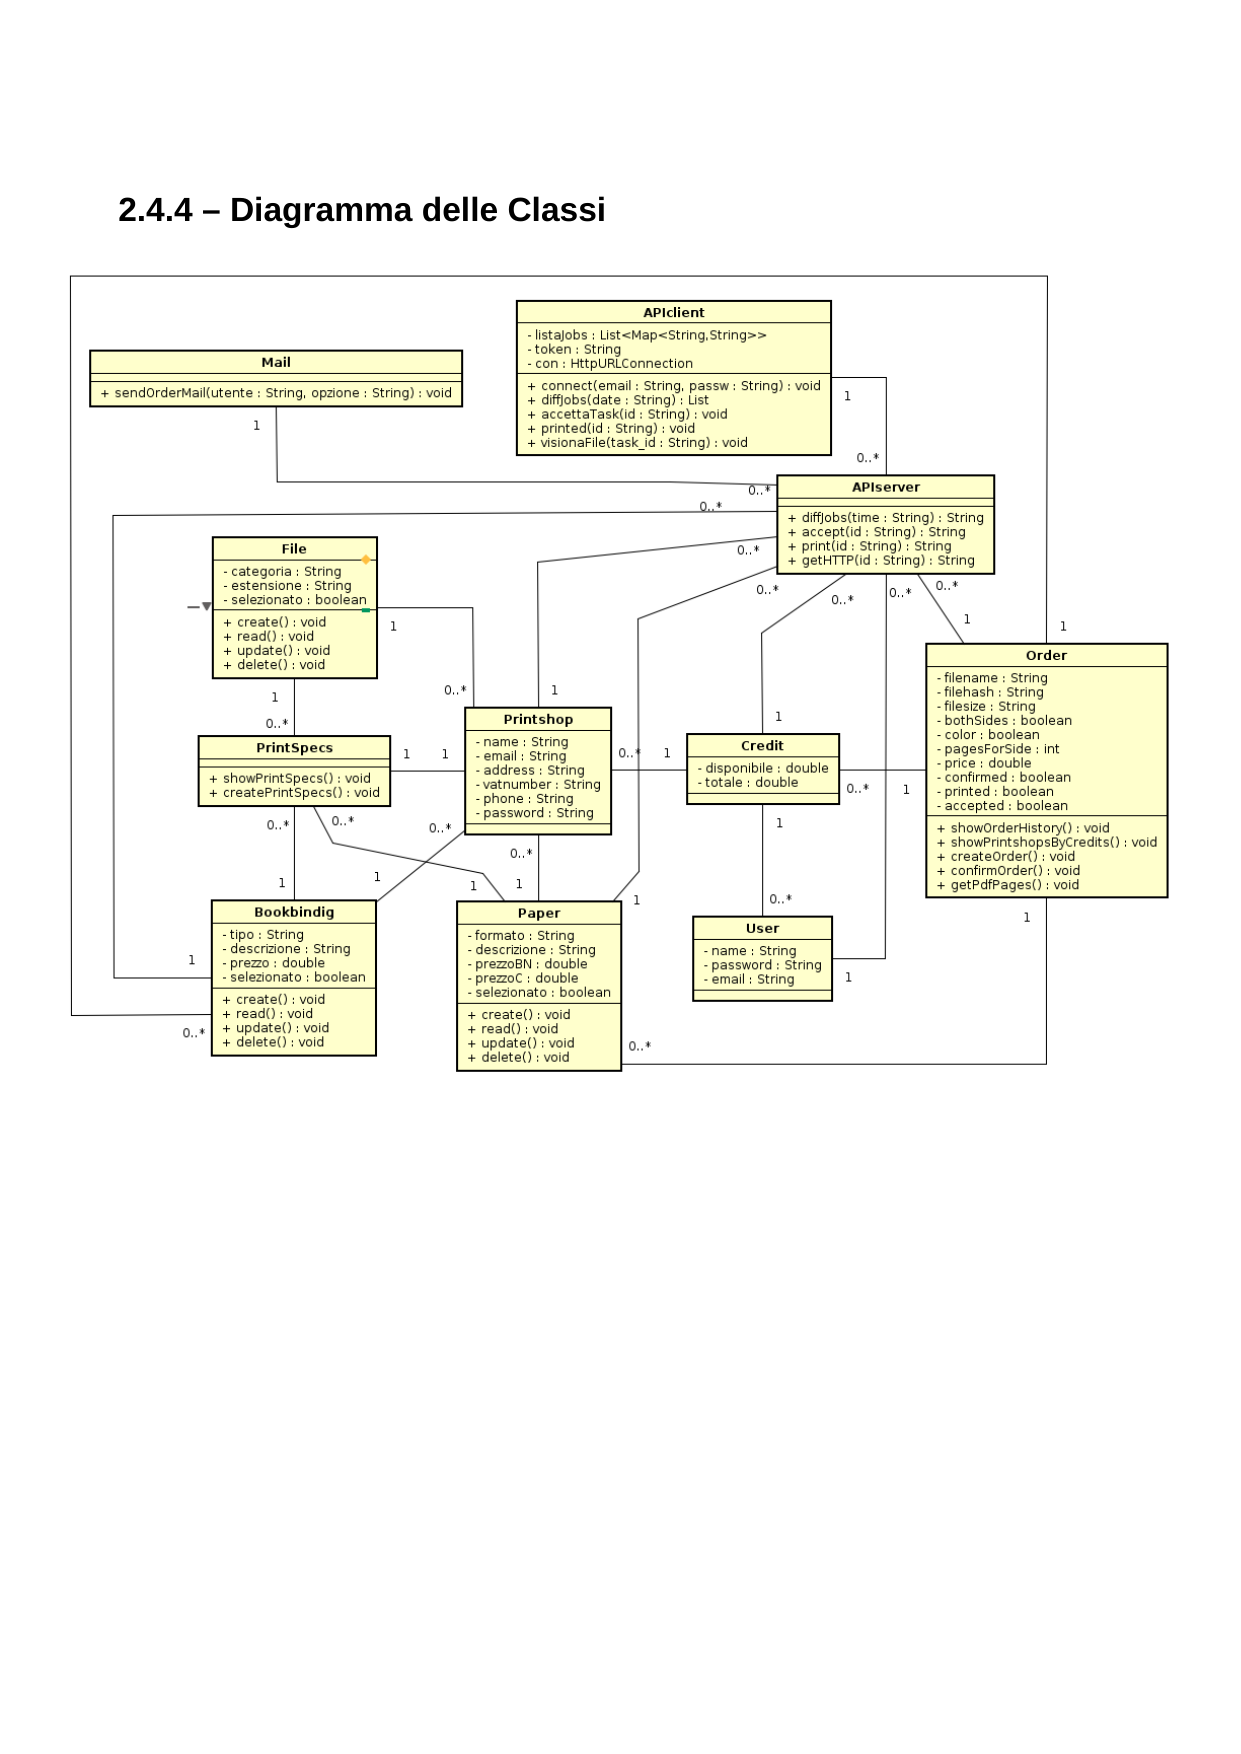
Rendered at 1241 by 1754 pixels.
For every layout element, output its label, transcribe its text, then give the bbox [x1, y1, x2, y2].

picture [0, 237, 1200, 1084]
subtitle 2.4.4 – Diagramma delle Classi [118, 190, 1122, 229]
